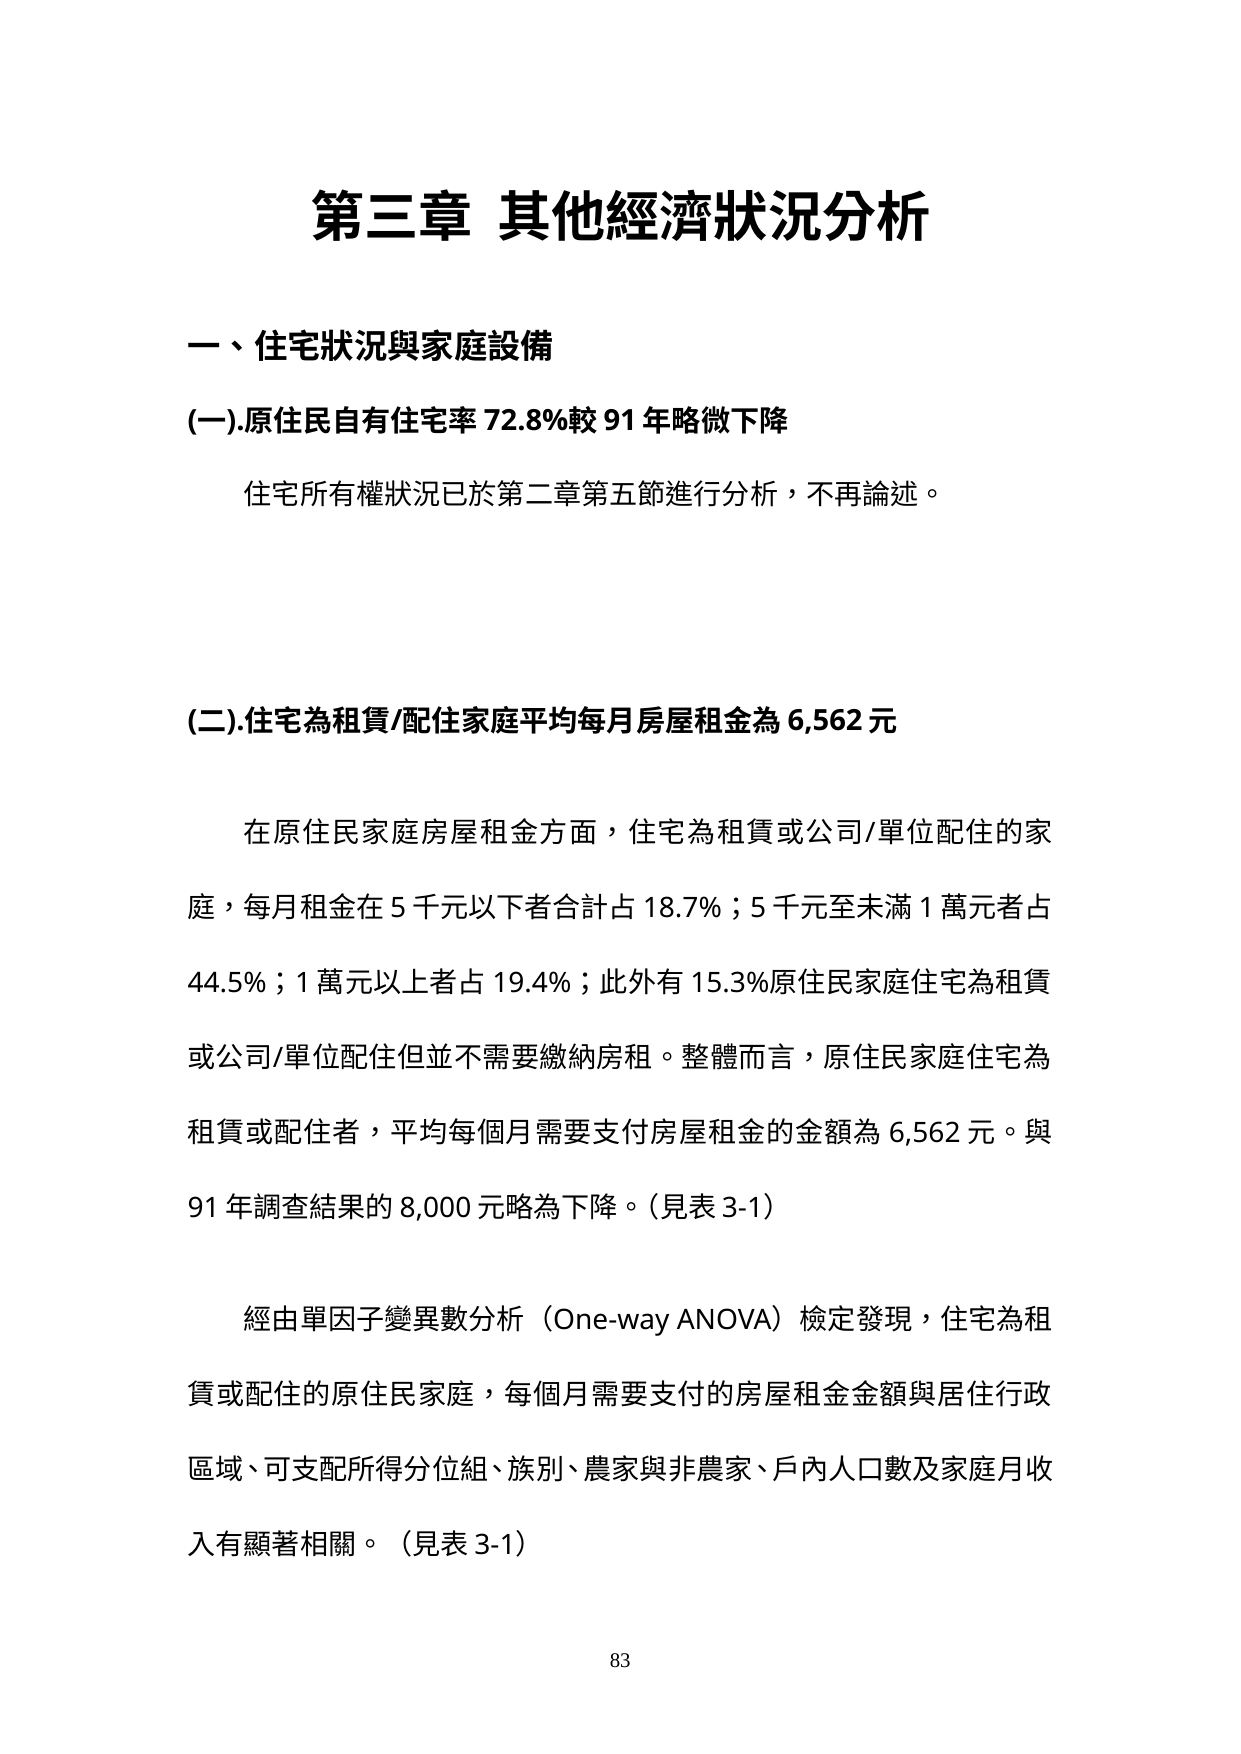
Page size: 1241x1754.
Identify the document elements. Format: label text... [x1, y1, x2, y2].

text 住宅所有權狀況已於第二章第五節進行分析，不再論述。 [187, 450, 1053, 525]
text (一).原住民自有住宅率72.8%較91年略微下降 [187, 375, 1053, 450]
text 一、住宅狀況與家庭設備 [187, 300, 1053, 375]
text 第三章 其他經濟狀況分析 [187, 150, 1053, 262]
text 經由單因子變異數分析（One-way ANOVA）檢定發現，住宅為租賃或配住的原住民家庭，每個月需要支付的房屋租金金額與居住行政區域、可支配所得分位組、族別、農家與非農家、戶內人口數及家庭月收入有顯著相關。（見表3-1） [187, 1275, 1053, 1575]
text 在原住民家庭房屋租金方面，住宅為租賃或公司/單位配住的家庭，每月租金在5千元以下者合計占18.7%；5千元至未滿1萬元者占44.5%；1萬元以上者占19.4%；此外有15.3%原住民家庭住宅為租賃或公司/單位配住但並不需要繳納房租。整體而言，原住民家庭住宅為租賃或配住者，平均每個月需要支付房屋租金的金額為6,562元。與91年調查結果的8,000元略為下降。（見表3-1） [187, 787, 1053, 1237]
text (二).住宅為租賃/配住家庭平均每月房屋租金為6,562元 [187, 675, 1053, 750]
